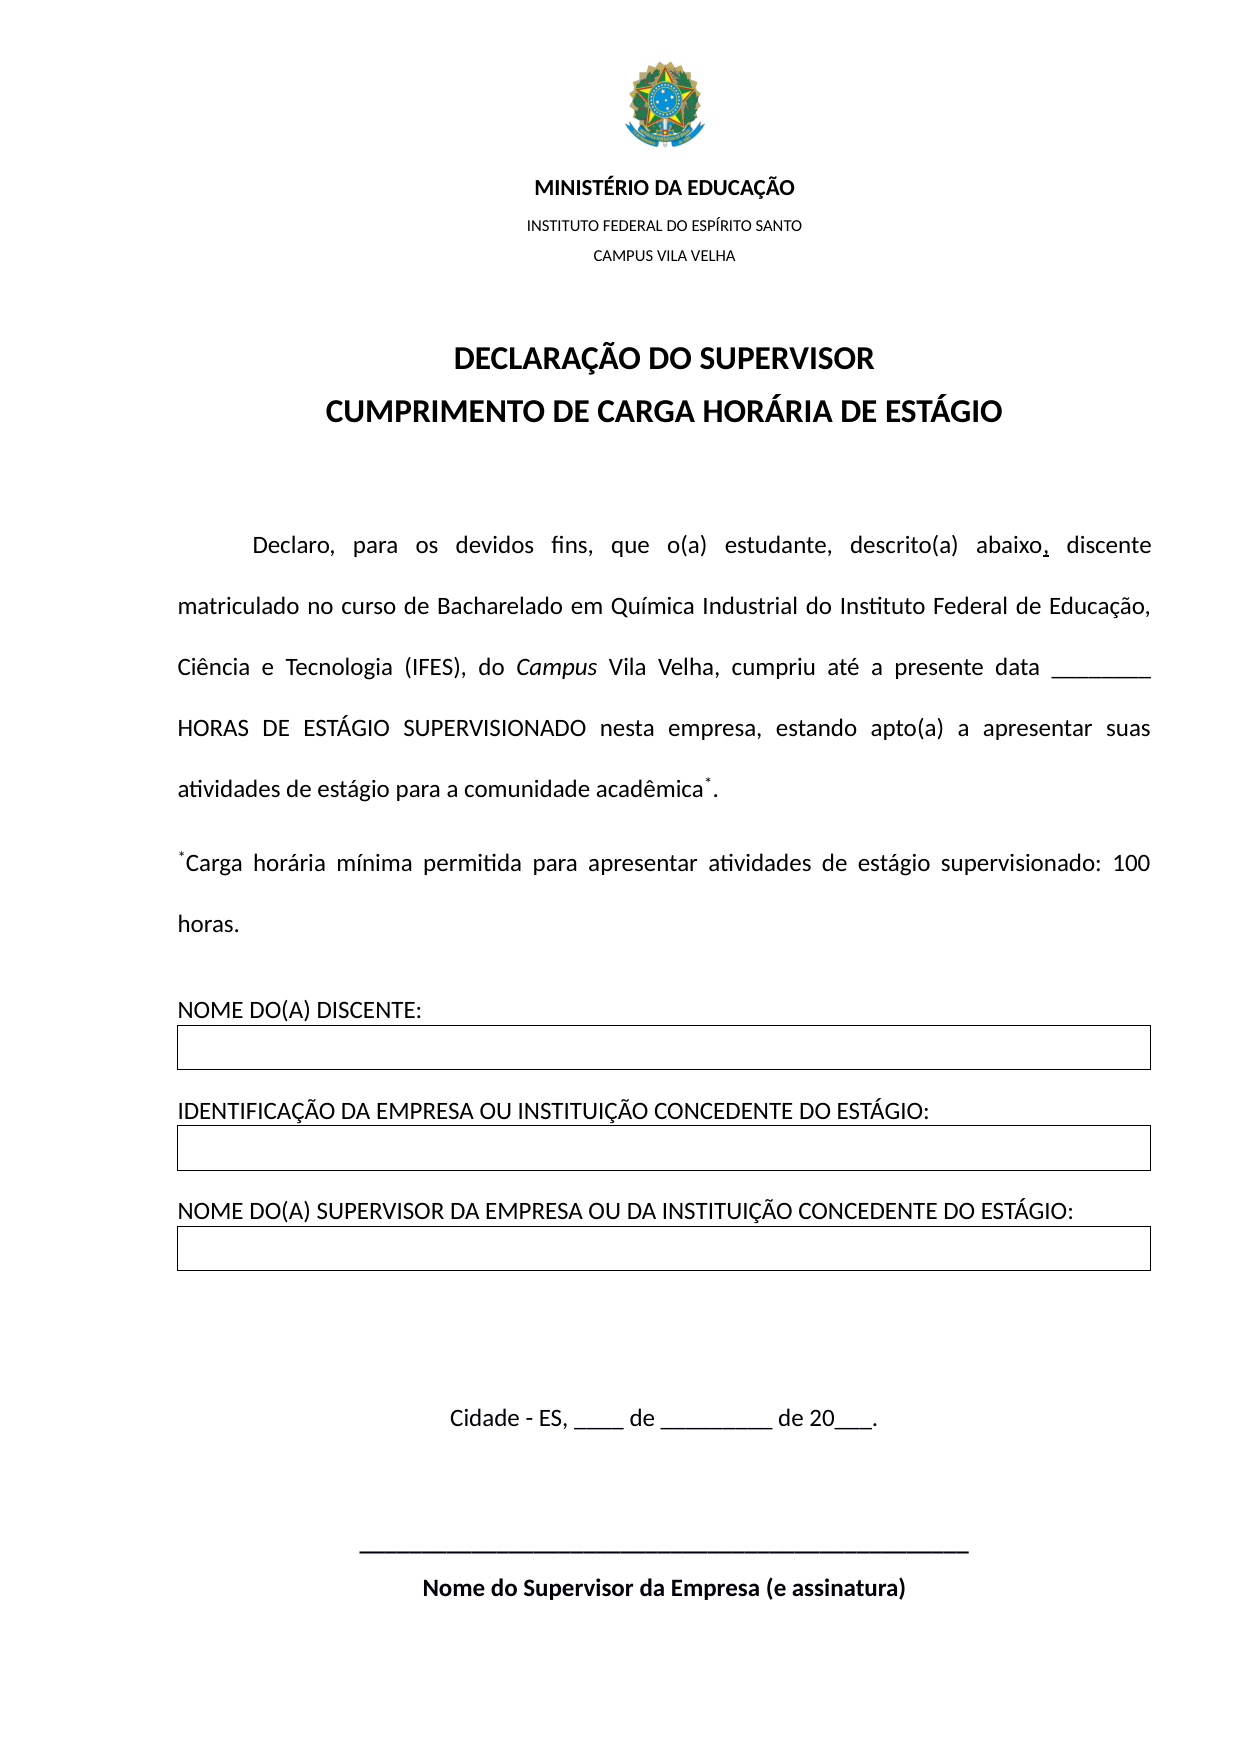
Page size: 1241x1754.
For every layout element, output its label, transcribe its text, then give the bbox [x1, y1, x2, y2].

list NOME DO(A) SUPERVISOR DA EMPRESA OU DA INSTITUIÇÃO CONCEDENTE DO ESTÁGIO: [177, 1196, 1152, 1226]
list *Carga horária mínima permitida para apresentar atividades de estágio supervisionado: 100 horas. [177, 847, 1152, 939]
text INSTITUTO FEDERAL DO ESPÍRITO SANTO [177, 215, 1152, 236]
text Cidade - ES, ____ de _________ de 20___. [177, 1402, 1152, 1433]
text MINISTÉRIO DA EDUCAÇÃO [177, 173, 1152, 201]
table_header [706, 59, 723, 148]
list Declaro, para os devidos fins, que o(a) estudante, descrito(a) abaixo, discente matriculado no curso de Bacharelado em Química Industrial do Instituto Federal de Educação, Ciência e Tecnologia (IFES), do Campus Vila Velha, cumpriu até a presente data ________ HORAS DE ESTÁGIO SUPERVISIONADO nesta empresa, estando apto(a) a apresentar suas atividades de estágio para a comunidade acadêmica*. [177, 529, 1152, 804]
table_header [178, 1126, 1150, 1169]
text Nome do Supervisor da Empresa (e assinatura) [177, 1572, 1152, 1602]
table_header [178, 1227, 1150, 1270]
table_header [605, 59, 623, 148]
list NOME DO(A) DISCENTE: [177, 994, 1152, 1025]
text _________________________________________________ [177, 1526, 1152, 1557]
list CUMPRIMENTO DE CARGA HORÁRIA DE ESTÁGIO [177, 390, 1152, 431]
list DECLARAÇÃO DO SUPERVISOR [177, 337, 1152, 378]
list IDENTIFICAÇÃO DA EMPRESA OU INSTITUIÇÃO CONCEDENTE DO ESTÁGIO: [177, 1095, 1152, 1125]
text CAMPUS VILA VELHA [177, 246, 1152, 266]
table_header [178, 1026, 1150, 1069]
